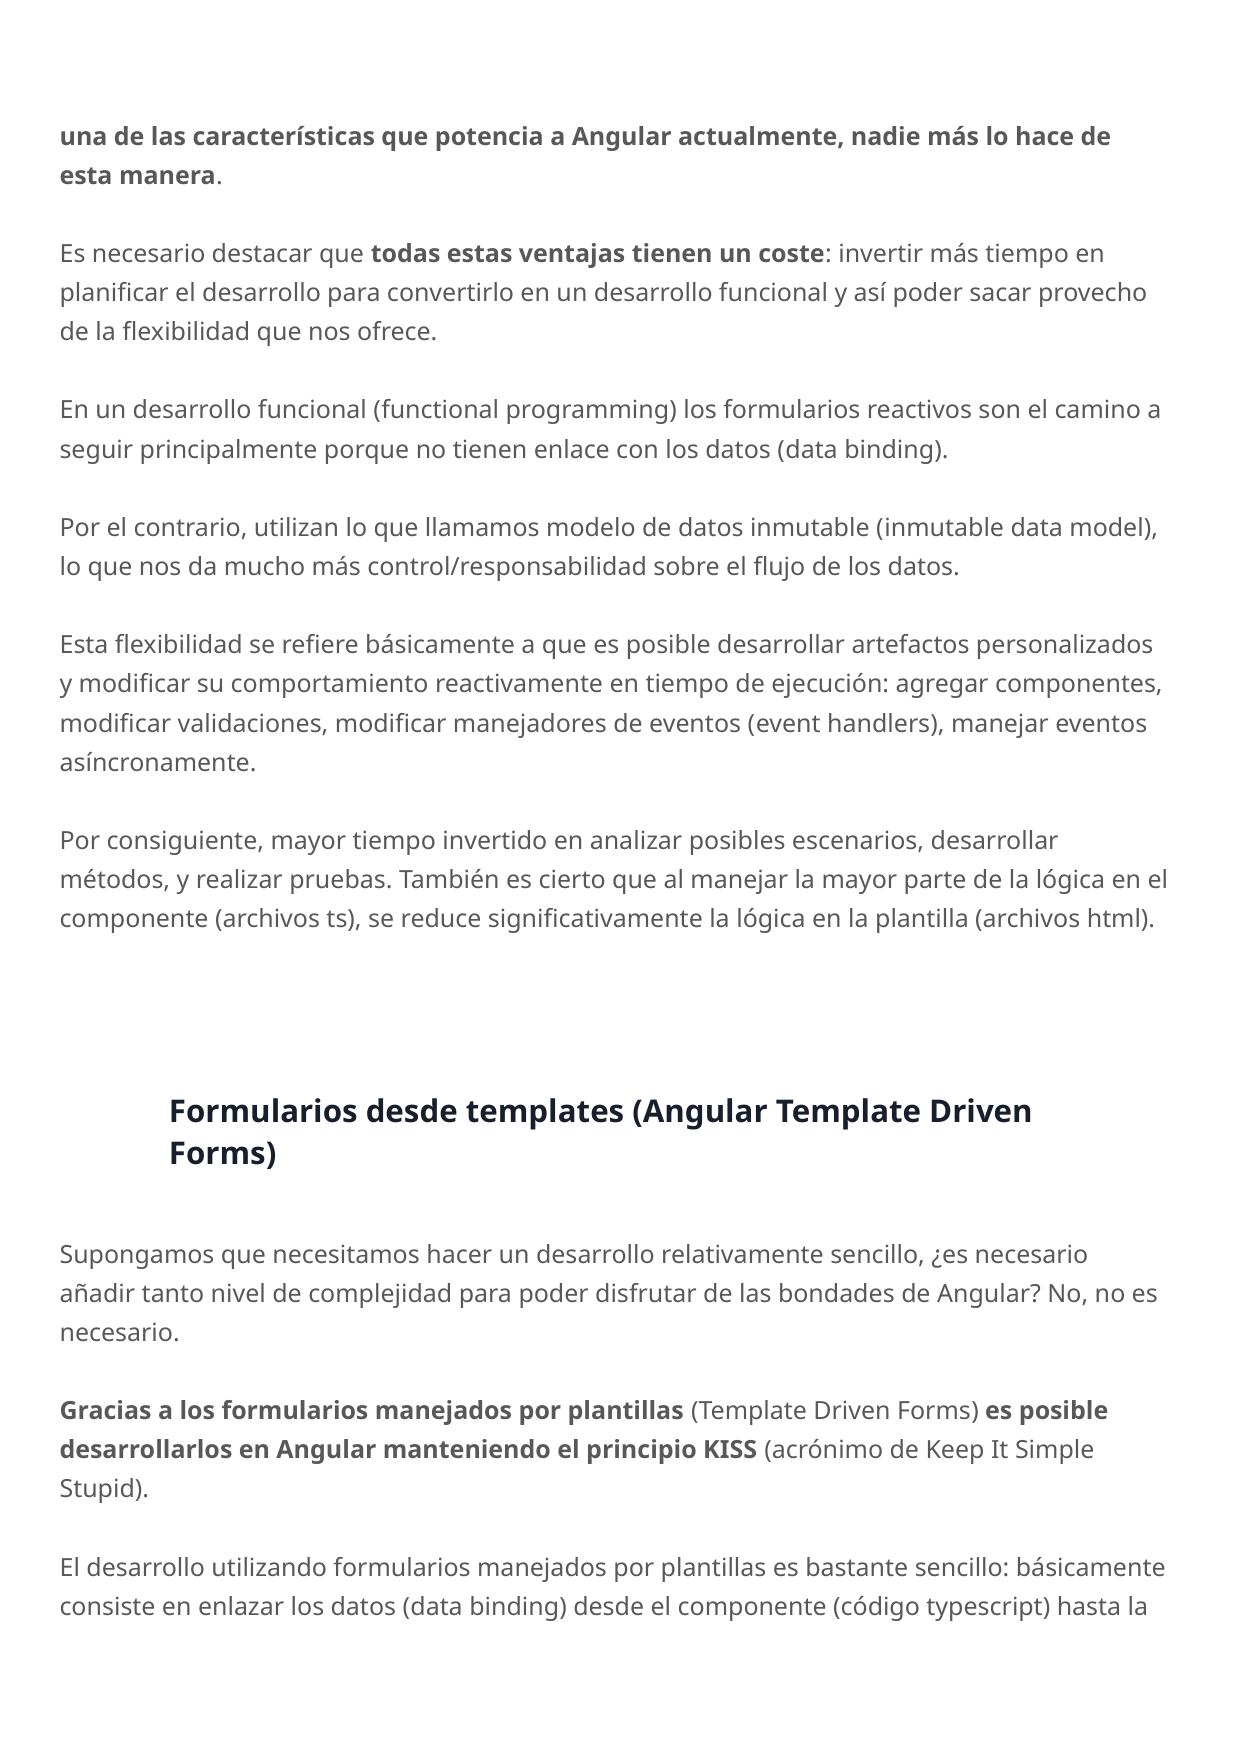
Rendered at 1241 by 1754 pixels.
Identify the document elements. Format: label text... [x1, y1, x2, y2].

text En un desarrollo funcional (functional programming) los formularios reactivos son el camino a seguir principalmente porque no tienen enlace con los datos (data binding). [59, 392, 1170, 465]
text Esta flexibilidad se refiere básicamente a que es posible desarrollar artefactos personalizados y modificar su comportamiento reactivamente en tiempo de ejecución: agregar componentes, modificar validaciones, modificar manejadores de eventos (event handlers), manejar eventos asíncronamente. [59, 627, 1170, 778]
subtitle Formularios desde templates (Angular Template Driven Forms) [169, 1088, 1060, 1174]
text Supongamos que necesitamos hacer un desarrollo relativamente sencillo, ¿es necesario añadir tanto nivel de complejidad para poder disfrutar de las bondades de Angular? No, no es necesario. [59, 1236, 1170, 1349]
text Es necesario destacar que todas estas ventajas tienen un coste: invertir más tiempo en planificar el desarrollo para convertirlo en un desarrollo funcional y así poder sacar provecho de la flexibilidad que nos ofrece. [59, 236, 1170, 348]
text una de las características que potencia a Angular actualmente, nadie más lo hace de esta manera. [59, 118, 1170, 191]
text Por el contrario, utilizan lo que llamamos modelo de datos inmutable (inmutable data model), lo que nos da mucho más control/responsabilidad sobre el flujo de los datos. [59, 509, 1170, 583]
text El desarrollo utilizando formularios manejados por plantillas es bastante sencillo: básicamente consiste en enlazar los datos (data binding) desde el componente (código typescript) hasta la [59, 1549, 1170, 1623]
text Gracias a los formularios manejados por plantillas (Template Driven Forms) es posible desarrollarlos en Angular manteniendo el principio KISS (acrónimo de Keep It Simple Stupid). [59, 1393, 1170, 1505]
text Por consiguiente, mayor tiempo invertido en analizar posibles escenarios, desarrollar métodos, y realizar pruebas. También es cierto que al manejar la mayor parte de la lógica en el componente (archivos ts), se reduce significativamente la lógica en la plantilla (archivos html). [59, 823, 1170, 935]
